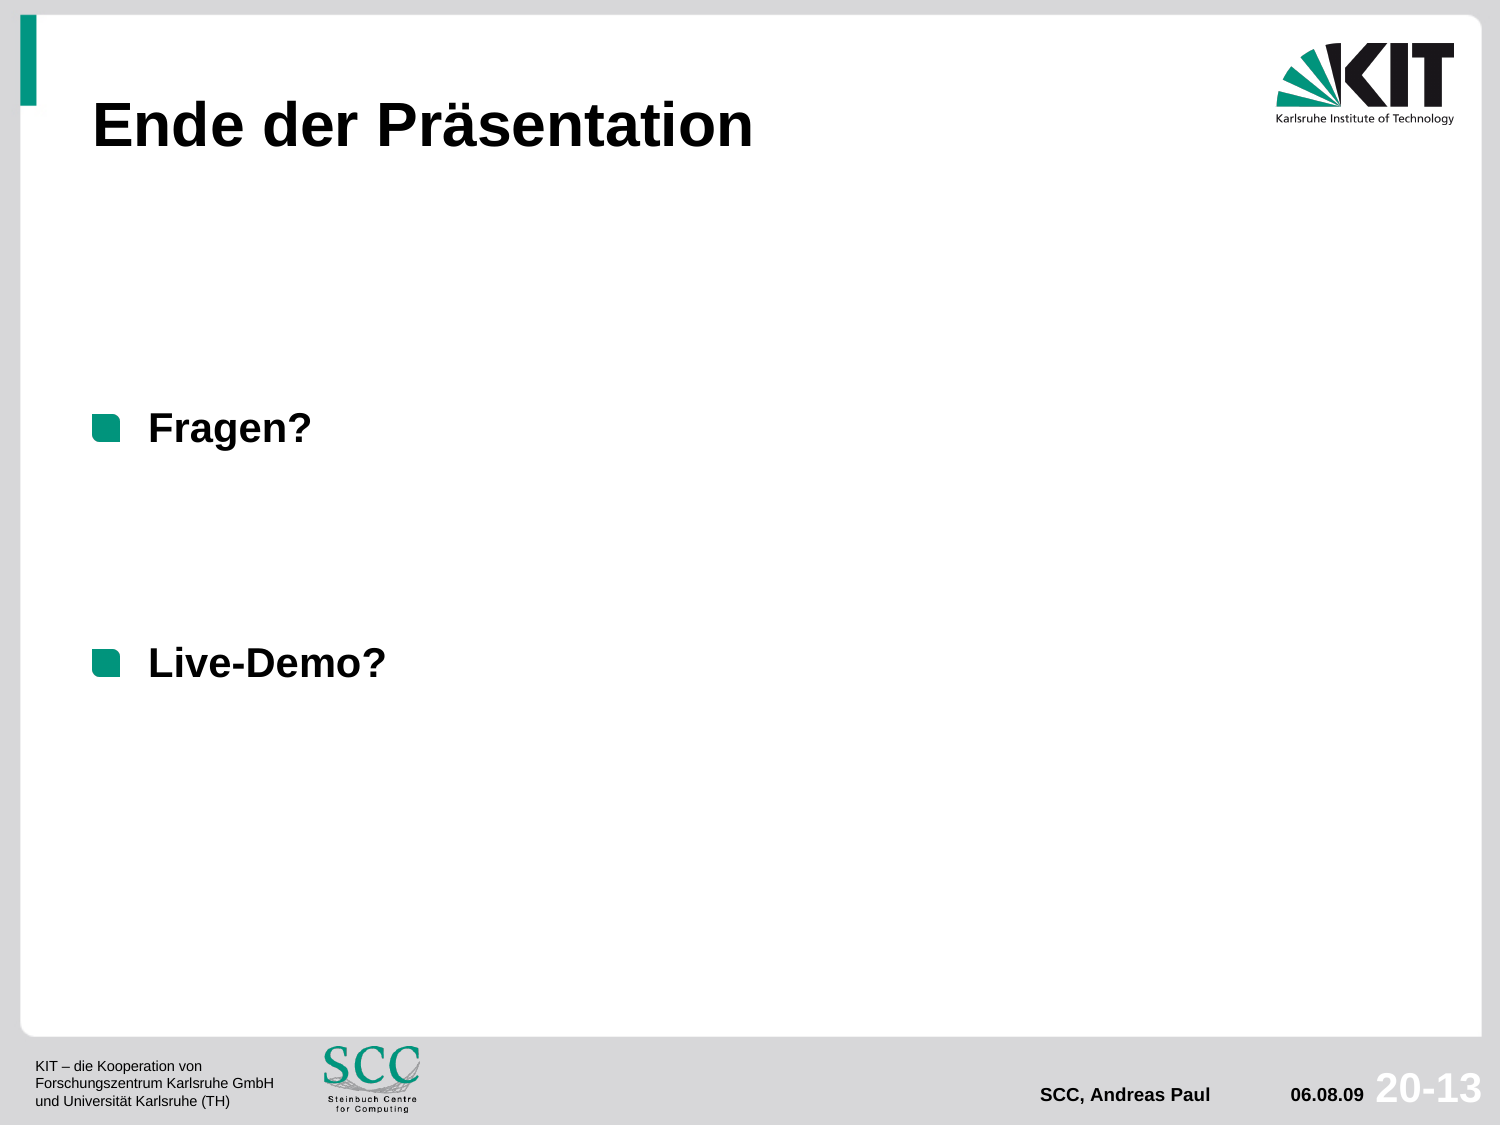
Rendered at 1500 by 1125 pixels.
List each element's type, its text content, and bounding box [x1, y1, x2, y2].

title Ende der Präsentation [92, 56, 1148, 192]
picture [0, 0, 1500, 1125]
list Fragen? Live-Demo? [92, 228, 1443, 957]
